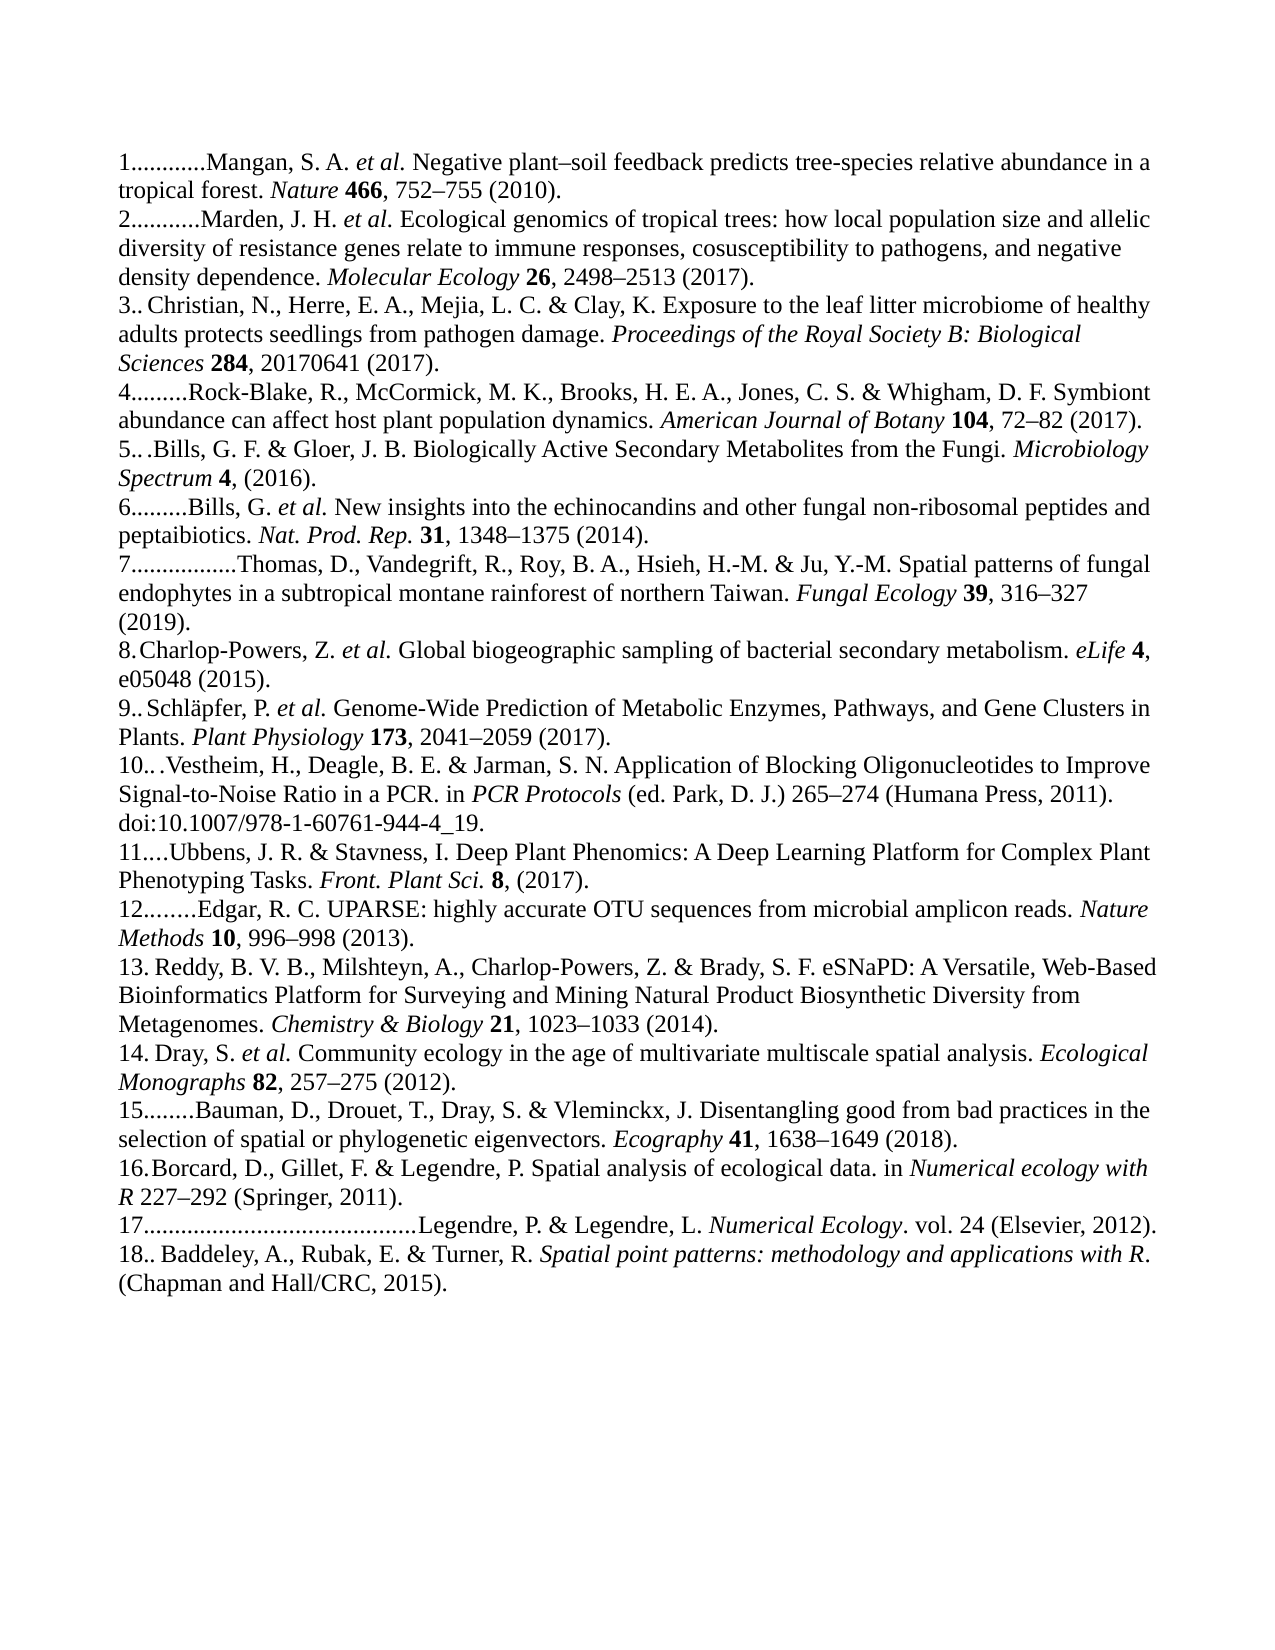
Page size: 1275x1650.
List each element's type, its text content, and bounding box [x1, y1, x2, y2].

text 3. Christian, N., Herre, E. A., Mejia, L. C. & Clay, K. Exposure to the leaf litter microbiome of healthy adults protects seedlings from pathogen damage. Proceedings of the Royal Society B: Biological Sciences 284, 20170641 (2017). [118, 291, 1157, 377]
text 10. Vestheim, H., Deagle, B. E. & Jarman, S. N. Application of Blocking Oligonucleotides to Improve Signal-to-Noise Ratio in a PCR. in PCR Protocols (ed. Park, D. J.) 265–274 (Humana Press, 2011). doi:10.1007/978-1-60761-944-4_19. [118, 751, 1157, 837]
text 12. Edgar, R. C. UPARSE: highly accurate OTU sequences from microbial amplicon reads. Nature Methods 10, 996–998 (2013). [118, 894, 1157, 952]
text 8. Charlop-Powers, Z. et al. Global biogeographic sampling of bacterial secondary metabolism. eLife 4, e05048 (2015). [118, 636, 1157, 693]
text 2. Marden, J. H. et al. Ecological genomics of tropical trees: how local population size and allelic diversity of resistance genes relate to immune responses, cosusceptibility to pathogens, and negative density dependence. Molecular Ecology 26, 2498–2513 (2017). [118, 204, 1157, 291]
text 18. Baddeley, A., Rubak, E. & Turner, R. Spatial point patterns: methodology and applications with R. (Chapman and Hall/CRC, 2015). [118, 1239, 1157, 1297]
text 16. Borcard, D., Gillet, F. & Legendre, P. Spatial analysis of ecological data. in Numerical ecology with R 227–292 (Springer, 2011). [118, 1153, 1157, 1211]
text 14. Dray, S. et al. Community ecology in the age of multivariate multiscale spatial analysis. Ecological Monographs 82, 257–275 (2012). [118, 1038, 1157, 1096]
text 17. Legendre, P. & Legendre, L. Numerical Ecology. vol. 24 (Elsevier, 2012). [118, 1211, 1157, 1239]
text 4. Rock‐Blake, R., McCormick, M. K., Brooks, H. E. A., Jones, C. S. & Whigham, D. F. Symbiont abundance can affect host plant population dynamics. American Journal of Botany 104, 72–82 (2017). [118, 377, 1157, 434]
text 15. Bauman, D., Drouet, T., Dray, S. & Vleminckx, J. Disentangling good from bad practices in the selection of spatial or phylogenetic eigenvectors. Ecography 41, 1638–1649 (2018). [118, 1096, 1157, 1153]
text 11. Ubbens, J. R. & Stavness, I. Deep Plant Phenomics: A Deep Learning Platform for Complex Plant Phenotyping Tasks. Front. Plant Sci. 8, (2017). [118, 837, 1157, 894]
text 13. Reddy, B. V. B., Milshteyn, A., Charlop-Powers, Z. & Brady, S. F. eSNaPD: A Versatile, Web-Based Bioinformatics Platform for Surveying and Mining Natural Product Biosynthetic Diversity from Metagenomes. Chemistry & Biology 21, 1023–1033 (2014). [118, 952, 1157, 1038]
text 9. Schläpfer, P. et al. Genome-Wide Prediction of Metabolic Enzymes, Pathways, and Gene Clusters in Plants. Plant Physiology 173, 2041–2059 (2017). [118, 693, 1157, 751]
text 1. Mangan, S. A. et al. Negative plant–soil feedback predicts tree-species relative abundance in a tropical forest. Nature 466, 752–755 (2010). [118, 147, 1157, 204]
text 5. Bills, G. F. & Gloer, J. B. Biologically Active Secondary Metabolites from the Fungi. Microbiology Spectrum 4, (2016). [118, 434, 1157, 492]
text 7. Thomas, D., Vandegrift, R., Roy, B. A., Hsieh, H.-M. & Ju, Y.-M. Spatial patterns of fungal endophytes in a subtropical montane rainforest of northern Taiwan. Fungal Ecology 39, 316–327 (2019). [118, 549, 1157, 636]
text 6. Bills, G. et al. New insights into the echinocandins and other fungal non-ribosomal peptides and peptaibiotics. Nat. Prod. Rep. 31, 1348–1375 (2014). [118, 492, 1157, 549]
